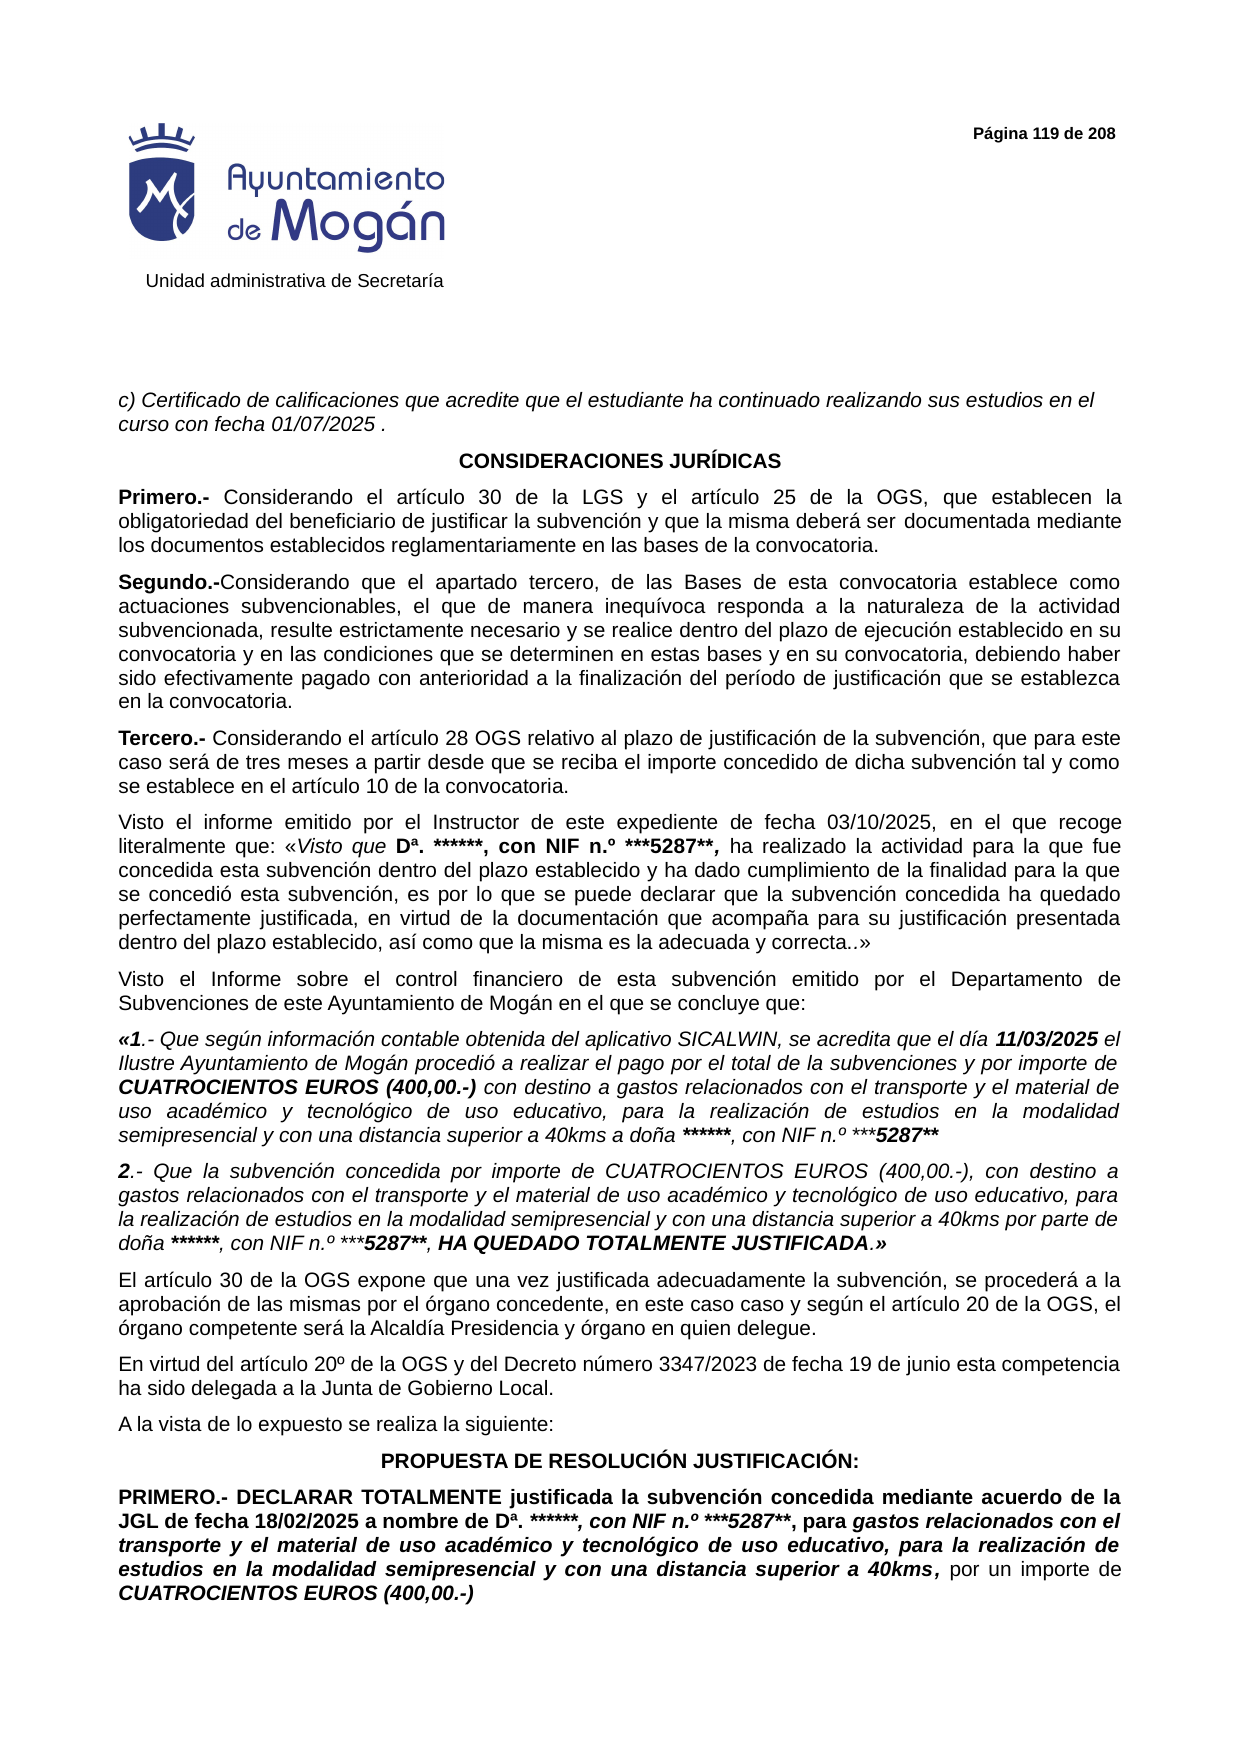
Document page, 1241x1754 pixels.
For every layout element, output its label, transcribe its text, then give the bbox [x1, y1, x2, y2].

text PRIMERO.- DECLARAR TOTALMENTE justificada la subvención concedida mediante acuerdo de la JGL de fecha 18/02/2025 a nombre de Dª. ******, con NIF n.º ***5287**, para gastos relacionados con el transporte y el material de uso académico y tecnológico de uso educativo, para la realización de estudios en la modalidad semipresencial y con una distancia superior a 40kms, por un importe de CUATROCIENTOS EUROS (400,00.-) [118, 1485, 1122, 1605]
picture [128, 123, 445, 259]
text El artículo 30 de la OGS expone que una vez justificada adecuadamente la subvención, se procederá a la aprobación de las mismas por el órgano concedente, en este caso caso y según el artículo 20 de la OGS, el órgano competente será la Alcaldía Presidencia y órgano en quien delegue. [118, 1267, 1122, 1339]
text Primero.- Considerando el artículo 30 de la LGS y el artículo 25 de la OGS, que establecen la obligatoriedad del beneficiario de justificar la subvención y que la misma deberá ser documentada mediante los documentos establecidos reglamentariamente en las bases de la convocatoria. [118, 485, 1122, 557]
text A la vista de lo expuesto se realiza la siguiente: [118, 1412, 1122, 1436]
text Segundo.-Considerando que el apartado tercero, de las Bases de esta convocatoria establece como actuaciones subvencionables, el que de manera inequívoca responda a la naturaleza de la actividad subvencionada, resulte estrictamente necesario y se realice dentro del plazo de ejecución establecido en su convocatoria y en las condiciones que se determinen en estas bases y en su convocatoria, debiendo haber sido efectivamente pagado con anterioridad a la finalización del período de justificación que se establezca en la convocatoria. [118, 569, 1122, 713]
text PROPUESTA DE RESOLUCIÓN JUSTIFICACIÓN: [118, 1449, 1122, 1473]
text «1.- Que según información contable obtenida del aplicativo SICALWIN, se acredita que el día 11/03/2025 el Ilustre Ayuntamiento de Mogán procedió a realizar el pago por el total de la subvenciones y por importe de CUATROCIENTOS EUROS (400,00.-) con destino a gastos relacionados con el transporte y el material de uso académico y tecnológico de uso educativo, para la realización de estudios en la modalidad semipresencial y con una distancia superior a 40kms a doña ******, con NIF n.º ***5287** [118, 1027, 1122, 1147]
text En virtud del artículo 20º de la OGS y del Decreto número 3347/2023 de fecha 19 de junio esta competencia ha sido delegada a la Junta de Gobierno Local. [118, 1352, 1122, 1400]
text 2.- Que la subvención concedida por importe de CUATROCIENTOS EUROS (400,00.-), con destino a gastos relacionados con el transporte y el material de uso académico y tecnológico de uso educativo, para la realización de estudios en la modalidad semipresencial y con una distancia superior a 40kms por parte de doña ******, con NIF n.º ***5287**, HA QUEDADO TOTALMENTE JUSTIFICADA.» [118, 1159, 1122, 1255]
text c) Certificado de calificaciones que acredite que el estudiante ha continuado realizando sus estudios en el curso con fecha 01/07/2025 . [118, 388, 1122, 436]
text Visto el Informe sobre el control financiero de esta subvención emitido por el Departamento de Subvenciones de este Ayuntamiento de Mogán en el que se concluye que: [118, 966, 1122, 1014]
text Tercero.- Considerando el artículo 28 OGS relativo al plazo de justificación de la subvención, que para este caso será de tres meses a partir desde que se reciba el importe concedido de dicha subvención tal y como se establece en el artículo 10 de la convocatoria. [118, 726, 1122, 798]
text CONSIDERACIONES JURÍDICAS [118, 449, 1122, 473]
text Visto el informe emitido por el Instructor de este expediente de fecha 03/10/2025, en el que recoge literalmente que: «Visto que Dª. ******, con NIF n.º ***5287**, ha realizado la actividad para la que fue concedida esta subvención dentro del plazo establecido y ha dado cumplimiento de la finalidad para la que se concedió esta subvención, es por lo que se puede declarar que la subvención concedida ha quedado perfectamente justificada, en virtud de la documentación que acompaña para su justificación presentada dentro del plazo establecido, así como que la misma es la adecuada y correcta..» [118, 810, 1122, 954]
